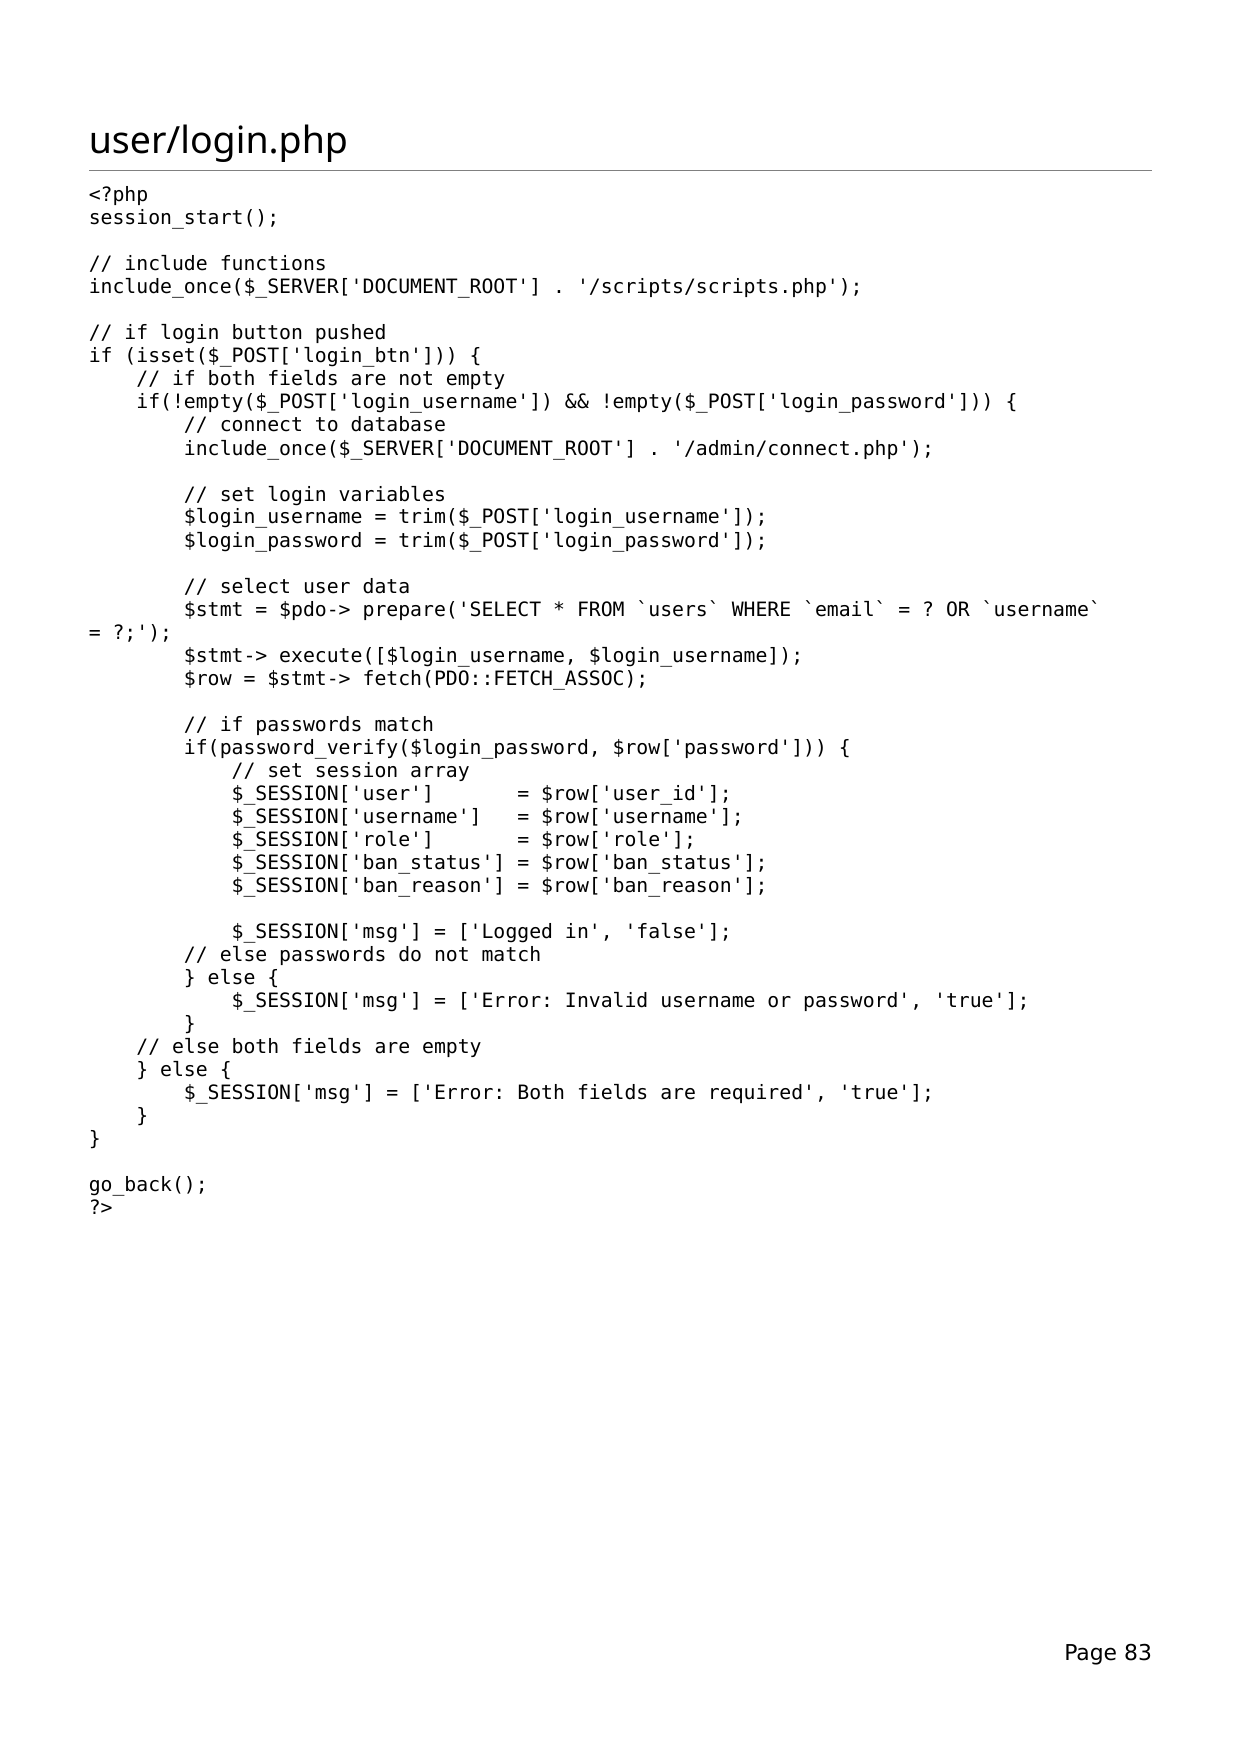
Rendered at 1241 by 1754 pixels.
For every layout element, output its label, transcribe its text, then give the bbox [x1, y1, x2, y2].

text $_SESSION['msg'] = ['Logged in', 'false']; [88, 920, 1152, 943]
text include_once($_SERVER['DOCUMENT_ROOT'] . '/scripts/scripts.php'); [88, 275, 1152, 298]
text include_once($_SERVER['DOCUMENT_ROOT'] . '/admin/connect.php'); [88, 437, 1152, 459]
text // if passwords match [88, 713, 1152, 736]
text $login_password = trim($_POST['login_password']); [88, 529, 1152, 552]
text $_SESSION['role'] = $row['role']; [88, 828, 1152, 851]
text $_SESSION['msg'] = ['Error: Both fields are required', 'true']; [88, 1081, 1152, 1104]
text $row = $stmt-> fetch(PDO::FETCH_ASSOC); [88, 667, 1152, 690]
text } [88, 1012, 1152, 1035]
text <?php [88, 183, 1152, 206]
text $_SESSION['msg'] = ['Error: Invalid username or password', 'true']; [88, 989, 1152, 1012]
text } else { [88, 1058, 1152, 1081]
subtitle user/login.php [88, 113, 1152, 171]
text if(!empty($_POST['login_username']) && !empty($_POST['login_password'])) { [88, 391, 1152, 413]
text } else { [88, 966, 1152, 989]
text // include functions [88, 252, 1152, 275]
text $stmt = $pdo-> prepare('SELECT * FROM `users` WHERE `email` = ? OR `username` = ?;'); [88, 598, 1152, 644]
text session_start(); [88, 206, 1152, 229]
text $_SESSION['username'] = $row['username']; [88, 805, 1152, 828]
text } [88, 1127, 1152, 1150]
text // set login variables [88, 483, 1152, 506]
text // set session array [88, 759, 1152, 782]
text // if login button pushed [88, 321, 1152, 344]
text $login_username = trim($_POST['login_username']); [88, 506, 1152, 529]
text $_SESSION['user'] = $row['user_id']; [88, 782, 1152, 805]
text if(password_verify($login_password, $row['password'])) { [88, 736, 1152, 759]
text // else passwords do not match [88, 943, 1152, 966]
text // connect to database [88, 413, 1152, 437]
text $_SESSION['ban_reason'] = $row['ban_reason']; [88, 874, 1152, 897]
text $stmt-> execute([$login_username, $login_username]); [88, 644, 1152, 667]
text } [88, 1104, 1152, 1127]
text go_back(); [88, 1173, 1152, 1196]
text // else both fields are empty [88, 1035, 1152, 1058]
text $_SESSION['ban_status'] = $row['ban_status']; [88, 851, 1152, 874]
text if (isset($_POST['login_btn'])) { [88, 344, 1152, 367]
text // select user data [88, 575, 1152, 598]
text // if both fields are not empty [88, 367, 1152, 391]
text ?> [88, 1196, 1152, 1219]
